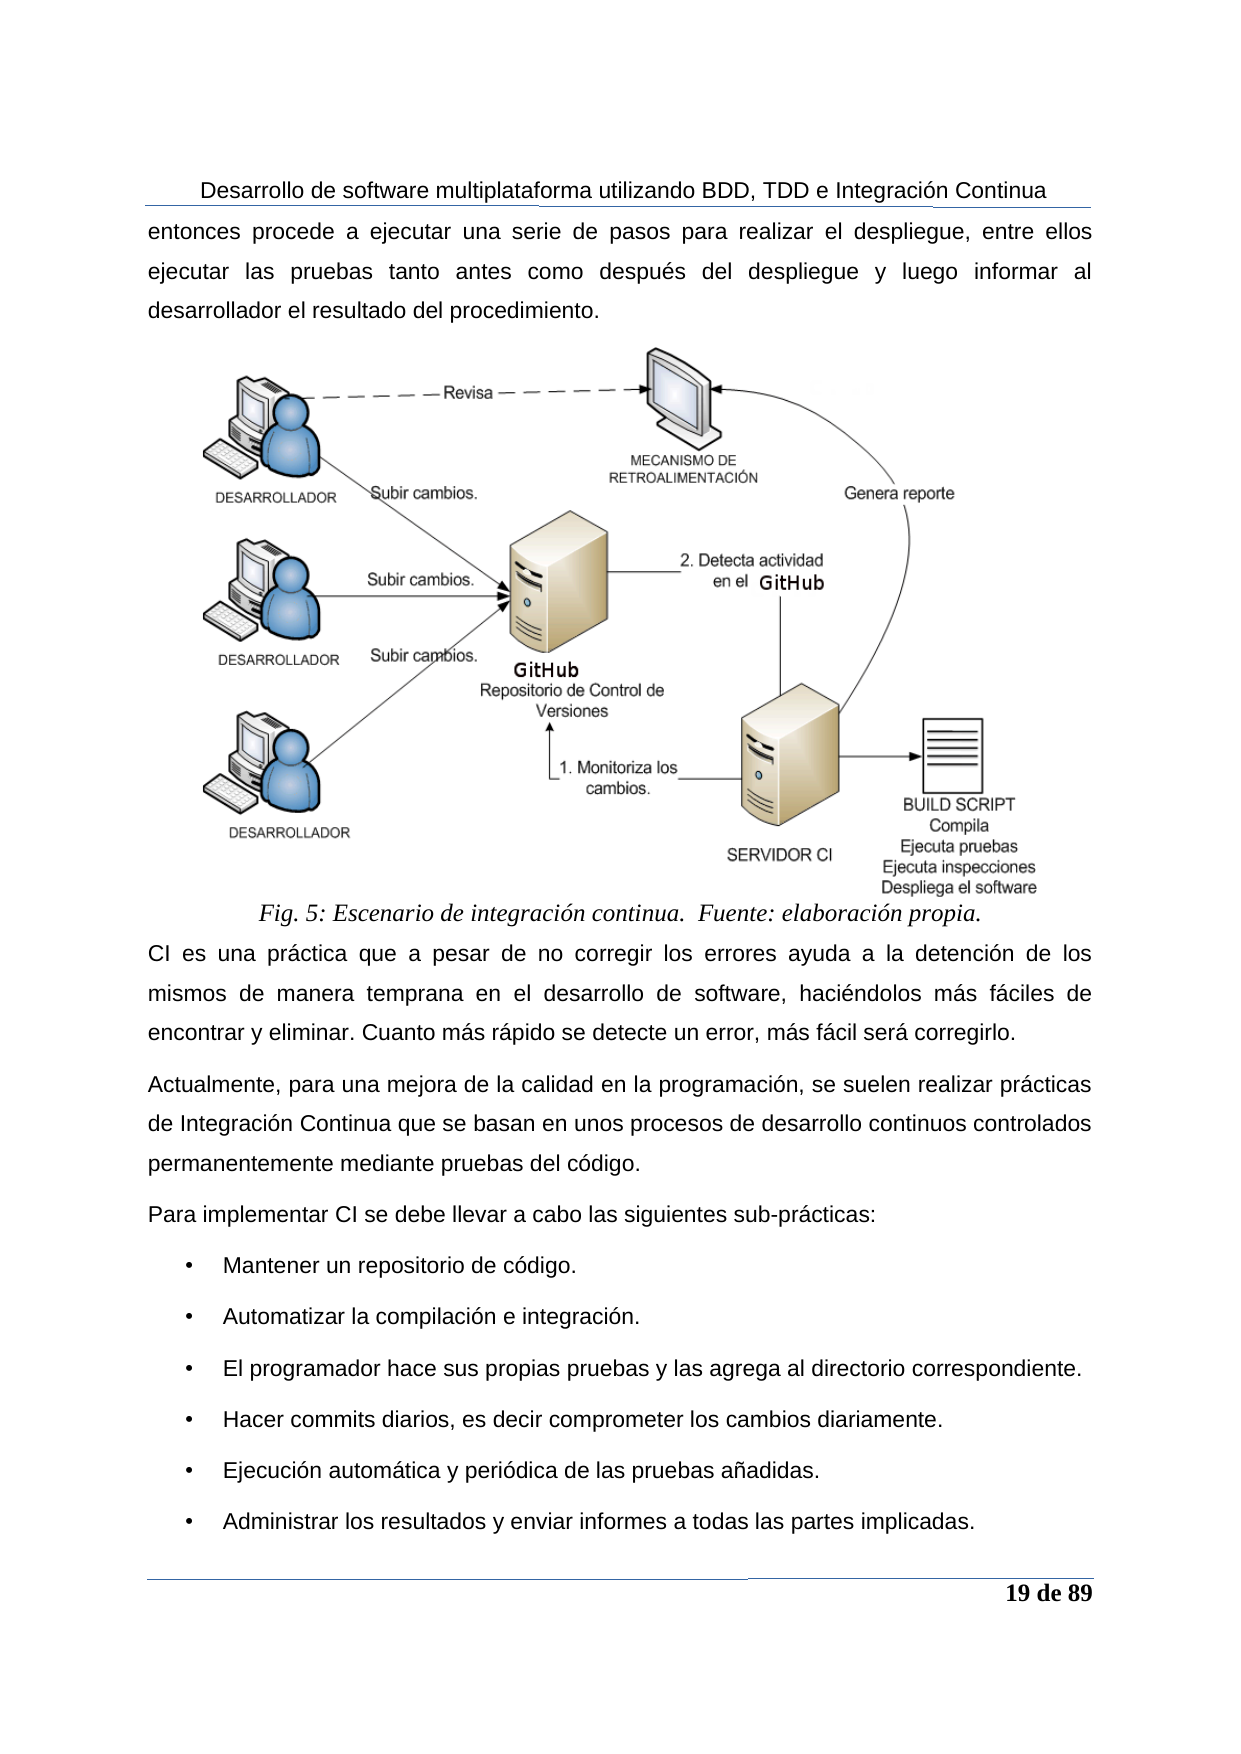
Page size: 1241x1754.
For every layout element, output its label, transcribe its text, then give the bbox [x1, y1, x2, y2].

list Automatizar la compilación e integración. [185, 1303, 1093, 1330]
text [194, 335, 1046, 347]
picture [202, 347, 1038, 899]
list El programador hace sus propias pruebas y las agrega al directorio correspondiente. [185, 1354, 1093, 1381]
list Mantener un repositorio de código. [185, 1252, 1093, 1278]
list Ejecución automática y periódica de las pruebas añadidas. [185, 1457, 1093, 1483]
text Fig. 5: Escenario de integración continua. Fuente: elaboración propia. [194, 899, 1046, 927]
text Para implementar CI se debe llevar a cabo las siguientes sub-prácticas: [148, 1201, 1093, 1227]
text Actualmente, para una mejora de la calidad en la programación, se suelen realizar prácticas de Integración Continua que se basan en unos procesos de desarrollo continuos controlados permanentemente mediante pruebas del código. [148, 1071, 1093, 1176]
text CI es una práctica que a pesar de no corregir los errores ayuda a la detención de los mismos de manera temprana en el desarrollo de software, haciéndolos más fáciles de encontrar y eliminar. Cuanto más rápido se detecte un error, más fácil será corregirlo. [148, 899, 1093, 1046]
text entonces procede a ejecutar una serie de pasos para realizar el despliegue, entre ellos ejecutar las pruebas tanto antes como después del despliegue y luego informar al desarrollador el resultado del procedimiento. [148, 218, 1093, 324]
list Hacer commits diarios, es decir comprometer los cambios diariamente. [185, 1406, 1093, 1432]
list Administrar los resultados y enviar informes a todas las partes implicadas. [185, 1508, 1093, 1535]
